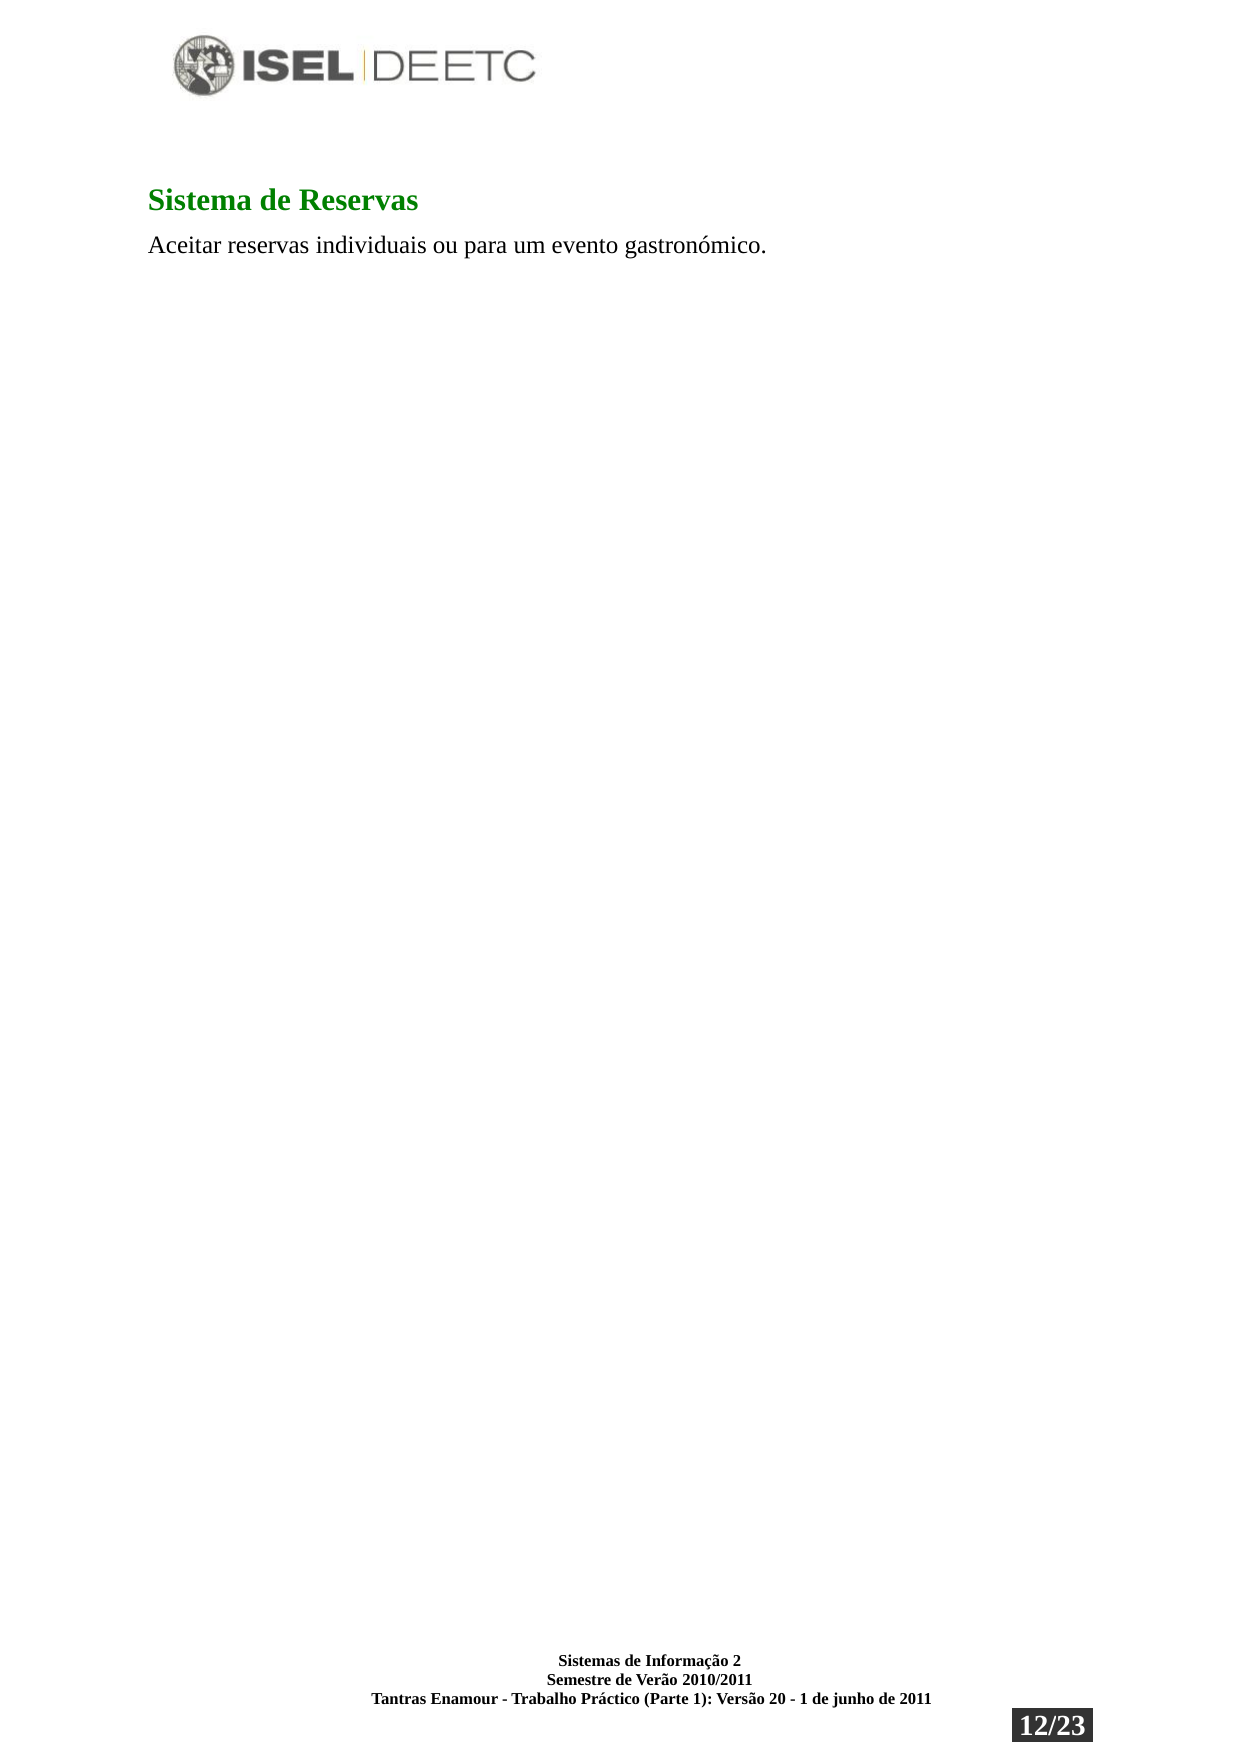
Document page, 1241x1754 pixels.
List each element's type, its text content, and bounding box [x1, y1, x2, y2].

picture [164, 20, 566, 121]
subtitle Sistema de Reservas [148, 181, 1093, 217]
text Aceitar reservas individuais ou para um evento gastronómico. [148, 230, 1093, 258]
